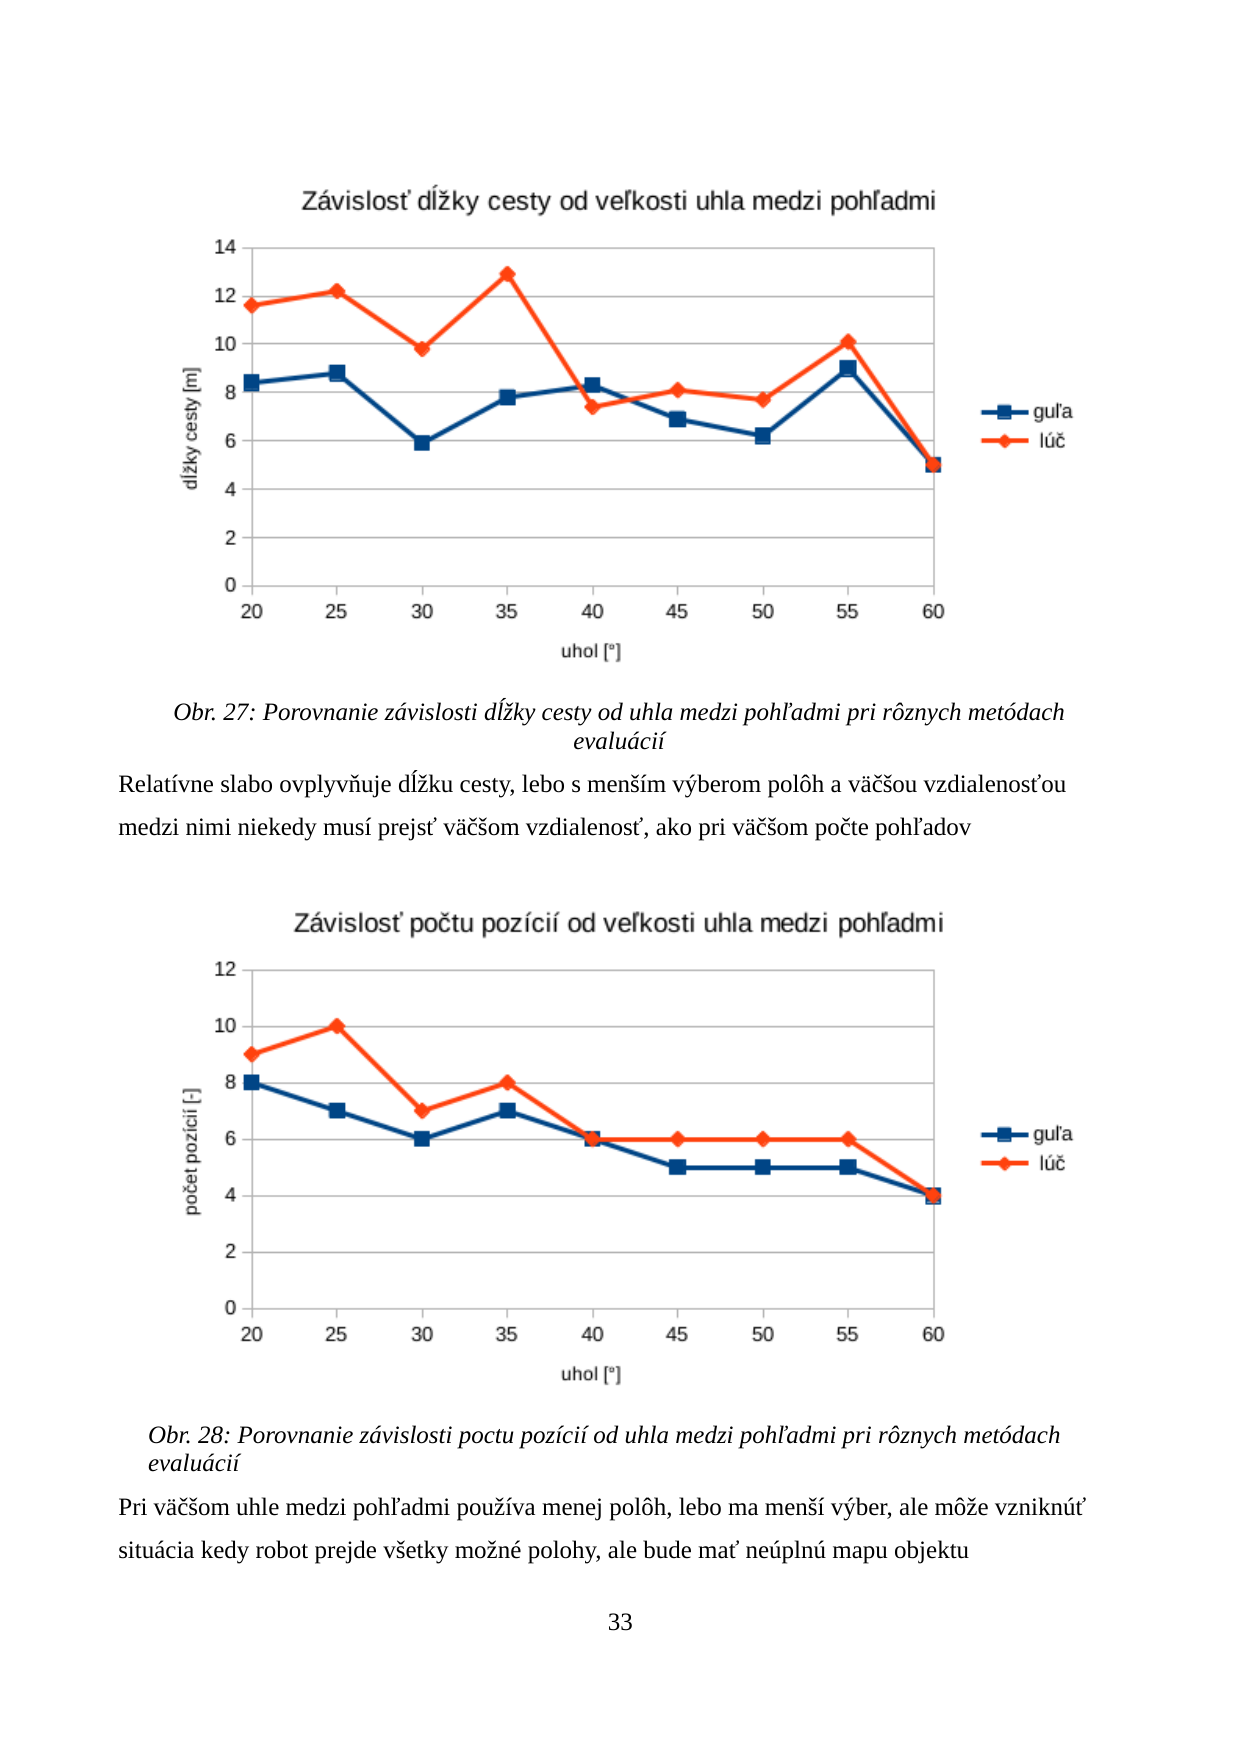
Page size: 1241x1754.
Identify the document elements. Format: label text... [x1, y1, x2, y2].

picture [147, 160, 1093, 692]
text Pri väčšom uhle medzi pohľadmi používa menej polôh, lebo ma menší výber, ale môže vzniknúť situácia kedy robot prejde všetky možné polohy, ale bude mať neúplnú mapu objektu [118, 870, 1122, 1563]
text Relatívne slabo ovplyvňuje dĺžku cesty, lebo s menším výberom polôh a väčšou vzdialenosťou medzi nimi niekedy musí prejsť väčšom vzdialenosť, ako pri väčšom počte pohľadov [118, 148, 1122, 841]
picture [147, 882, 1093, 1415]
text Obr. 27: Porovnanie závislosti dĺžky cesty od uhla medzi pohľadmi pri rôznych metódach evaluácií [148, 692, 1093, 755]
text Obr. 28: Porovnanie závislosti poctu pozícií od uhla medzi pohľadmi pri rôznych metódach evaluácií [148, 1415, 1092, 1477]
